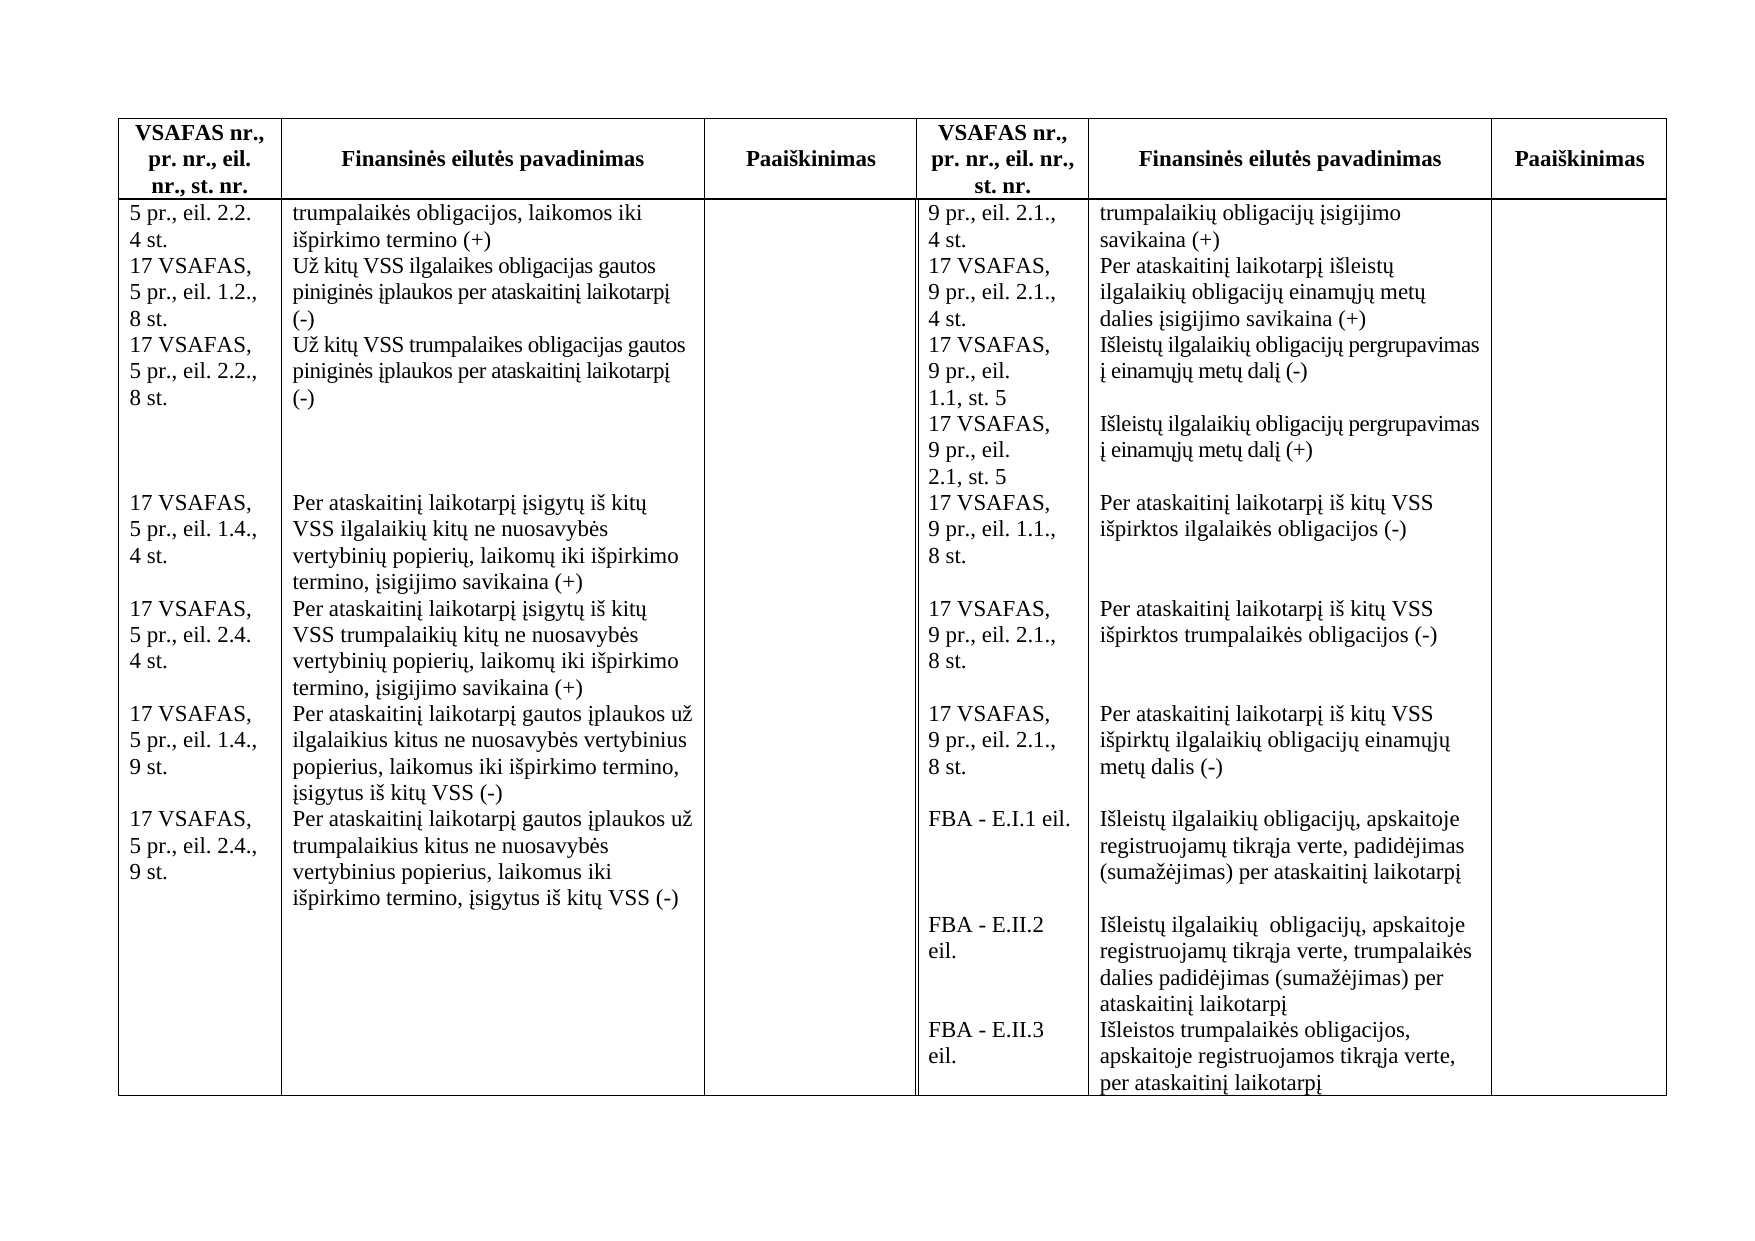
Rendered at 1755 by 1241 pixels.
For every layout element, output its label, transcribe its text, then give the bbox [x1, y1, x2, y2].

table_cell Išleistos trumpalaikės obligacijos, apskaitoje registruojamos tikrąja verte, per ataskaitinį laikotarpį [1089, 1016, 1491, 1095]
table_cell 17 VSAFAS, 9 pr., eil. 1.1., 8 st. [919, 489, 1088, 594]
table_cell FBA - E.II.2 eil. [919, 911, 1088, 1016]
table_cell Per ataskaitinį laikotarpį išleistų ilgalaikių obligacijų einamųjų metų dalies įsigijimo savikaina (+) [1089, 252, 1491, 331]
table_cell Išleistų ilgalaikių obligacijų, apskaitoje registruojamų tikrąja verte, padidėjimas (sumažėjimas) per ataskaitinį laikotarpį [1089, 805, 1491, 911]
table_cell 17 VSAFAS, 5 pr., eil. 1.4., 4 st. [119, 489, 281, 594]
table_header Finansinės eilutės pavadinimas [1089, 119, 1491, 198]
table_header VSAFAS nr., pr. nr., eil. nr., st. nr. [119, 119, 281, 198]
table_cell 17 VSAFAS, 9 pr., eil. 1.1, st. 5 [919, 331, 1088, 410]
table_cell Per ataskaitinį laikotarpį įsigytų iš kitų VSS ilgalaikių kitų ne nuosavybės vertybinių popierių, laikomų iki išpirkimo termino, įsigijimo savikaina (+) [282, 489, 704, 594]
table_cell Išleistų ilgalaikių obligacijų pergrupavimas į einamųjų metų dalį (-) [1089, 331, 1491, 410]
table_cell Per ataskaitinį laikotarpį gautos įplaukos už ilgalaikius kitus ne nuosavybės vertybinius popierius, laikomus iki išpirkimo termino, įsigytus iš kitų VSS (-) [282, 700, 704, 805]
table_cell [705, 252, 915, 331]
table_cell trumpalaikės obligacijos, laikomos iki išpirkimo termino (+) [282, 200, 704, 252]
table_cell 17 VSAFAS, 9 pr., eil. 2.1., 8 st. [919, 700, 1088, 805]
table_cell [1492, 911, 1666, 1016]
table_cell [705, 331, 915, 410]
table_cell 5 pr., eil. 2.2. 4 st. [119, 200, 281, 252]
table_header VSAFAS nr., pr. nr., eil. nr., st. nr. [917, 119, 1088, 198]
table_header Paaiškinimas [705, 119, 916, 198]
table_cell [282, 911, 704, 1016]
table_cell 17 VSAFAS, 9 pr., eil. 2.1, st. 5 [919, 410, 1088, 489]
table_cell 9 pr., eil. 2.1., 4 st. [919, 200, 1088, 252]
table_cell Išleistų ilgalaikių obligacijų, apskaitoje registruojamų tikrąja verte, trumpalaikės dalies padidėjimas (sumažėjimas) per ataskaitinį laikotarpį [1089, 911, 1491, 1016]
table_cell trumpalaikių obligacijų įsigijimo savikaina (+) [1089, 200, 1491, 252]
table_cell 17 VSAFAS, 5 pr., eil. 2.4., 9 st. [119, 805, 281, 911]
table_cell [1492, 1016, 1666, 1095]
table_cell 17 VSAFAS, 9 pr., eil. 2.1., 4 st. [919, 252, 1088, 331]
table_cell Per ataskaitinį laikotarpį gautos įplaukos už trumpalaikius kitus ne nuosavybės vertybinius popierius, laikomus iki išpirkimo termino, įsigytus iš kitų VSS (-) [282, 805, 704, 911]
table_cell [705, 911, 915, 1016]
table_cell [1492, 489, 1666, 594]
table_cell [705, 1016, 915, 1095]
table_cell [1492, 200, 1666, 252]
table_cell 17 VSAFAS, 9 pr., eil. 2.1., 8 st. [919, 595, 1088, 700]
table_cell Už kitų VSS ilgalaikes obligacijas gautos piniginės įplaukos per ataskaitinį laikotarpį (-) [282, 252, 704, 331]
table_cell [1492, 595, 1666, 700]
table_cell 17 VSAFAS, 5 pr., eil. 2.4. 4 st. [119, 595, 281, 700]
table_cell 17 VSAFAS, 5 pr., eil. 1.4., 9 st. [119, 700, 281, 805]
table_cell [705, 489, 915, 594]
table_cell [1492, 410, 1666, 489]
table_cell [705, 200, 915, 252]
table_cell [1492, 331, 1666, 410]
table_cell [705, 595, 915, 700]
table_cell [119, 410, 281, 489]
table_cell [119, 911, 281, 1016]
table_cell [282, 1016, 704, 1095]
table_header Paaiškinimas [1492, 119, 1666, 198]
table_cell [282, 410, 704, 489]
table_cell [705, 410, 915, 489]
table_cell [1492, 252, 1666, 331]
table_cell Per ataskaitinį laikotarpį iš kitų VSS išpirktos trumpalaikės obligacijos (-) [1089, 595, 1491, 700]
table_cell FBA - E.I.1 eil. [919, 805, 1088, 911]
table_cell Per ataskaitinį laikotarpį iš kitų VSS išpirktų ilgalaikių obligacijų einamųjų metų dalis (-) [1089, 700, 1491, 805]
table_cell [1492, 700, 1666, 805]
table_cell 17 VSAFAS, 5 pr., eil. 1.2., 8 st. [119, 252, 281, 331]
table_cell [119, 1016, 281, 1095]
table_cell Per ataskaitinį laikotarpį iš kitų VSS išpirktos ilgalaikės obligacijos (-) [1089, 489, 1491, 594]
table_cell Išleistų ilgalaikių obligacijų pergrupavimas į einamųjų metų dalį (+) [1089, 410, 1491, 489]
table_cell [1492, 805, 1666, 911]
table_cell 17 VSAFAS, 5 pr., eil. 2.2., 8 st. [119, 331, 281, 410]
table_header Finansinės eilutės pavadinimas [282, 119, 704, 198]
table_cell [705, 805, 915, 911]
table_cell Už kitų VSS trumpalaikes obligacijas gautos piniginės įplaukos per ataskaitinį laikotarpį (-) [282, 331, 704, 410]
table_cell Per ataskaitinį laikotarpį įsigytų iš kitų VSS trumpalaikių kitų ne nuosavybės vertybinių popierių, laikomų iki išpirkimo termino, įsigijimo savikaina (+) [282, 595, 704, 700]
table_cell FBA - E.II.3 eil. [919, 1016, 1088, 1095]
table_cell [705, 700, 915, 805]
